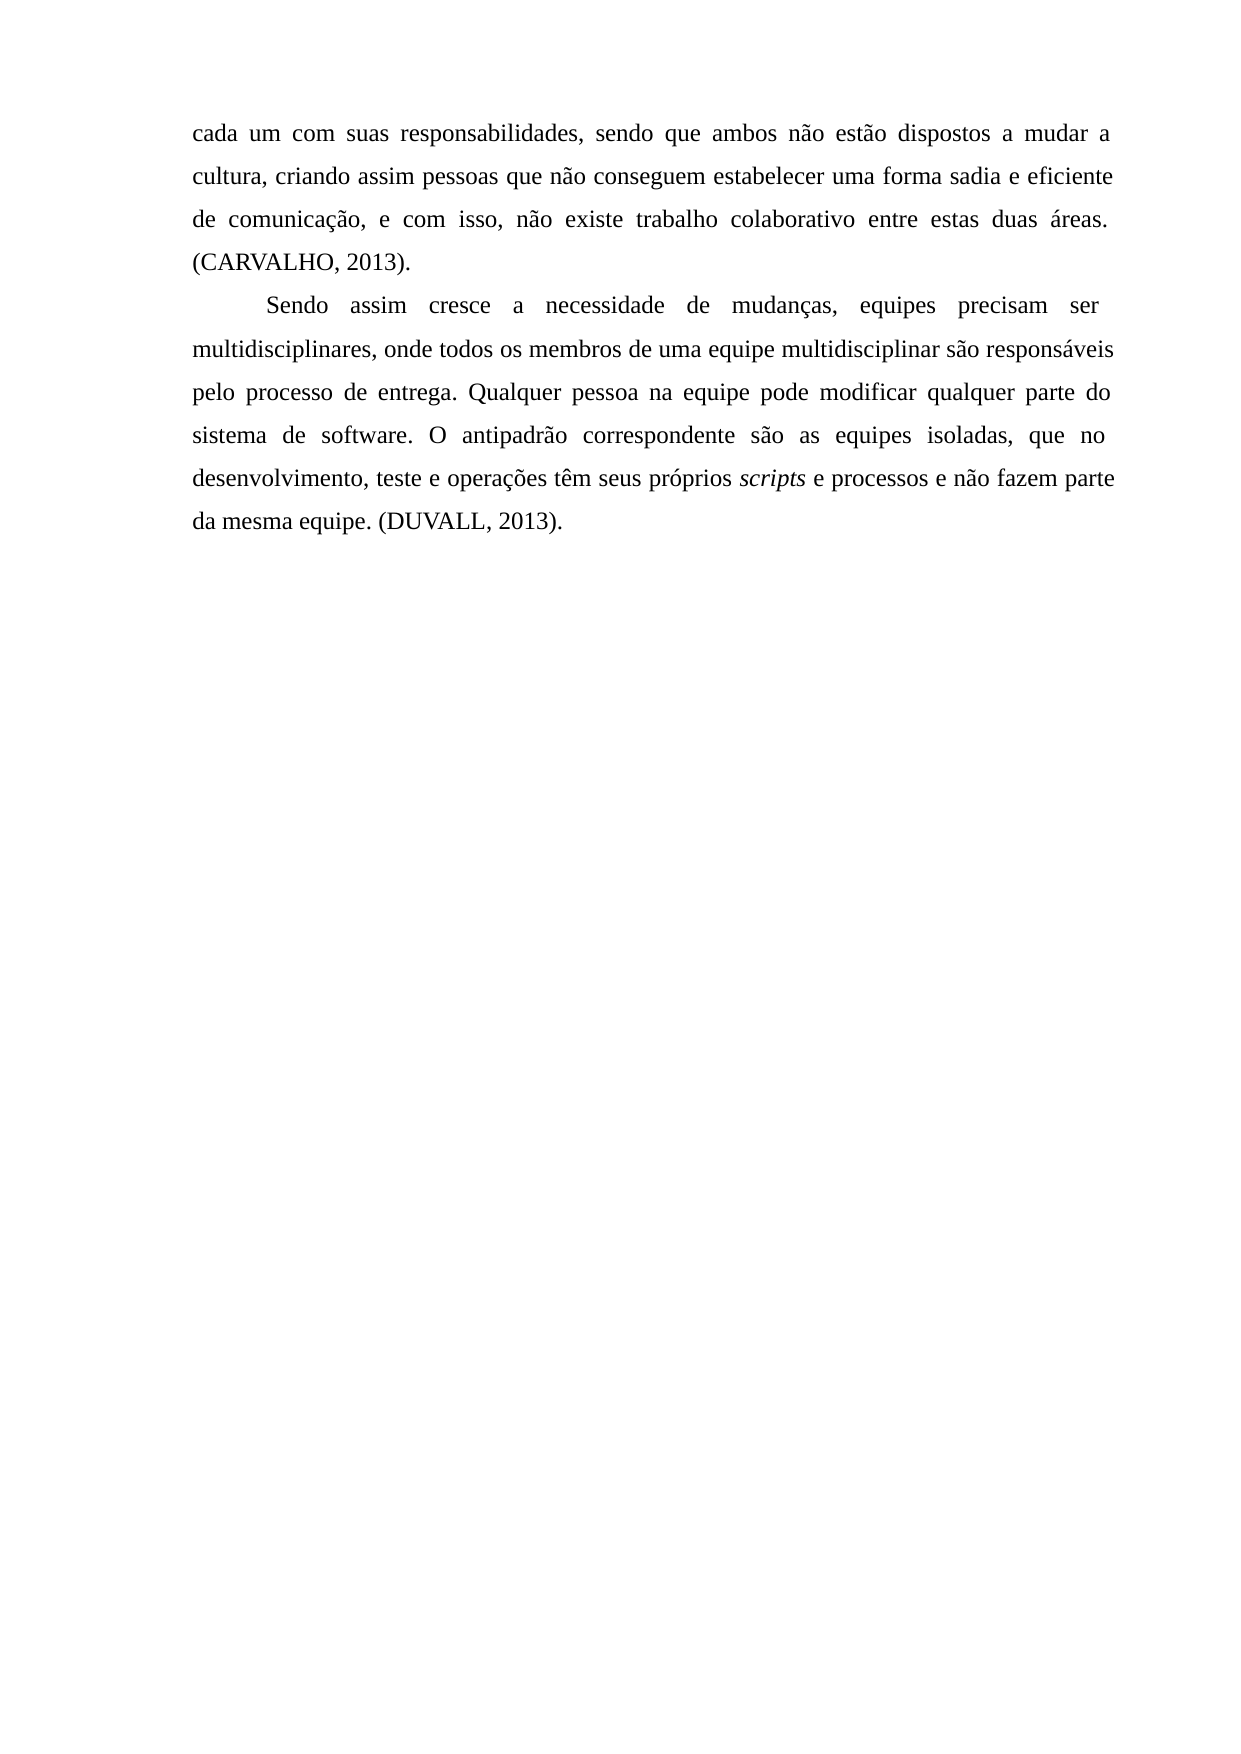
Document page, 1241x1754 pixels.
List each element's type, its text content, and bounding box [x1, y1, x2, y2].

text Sendo assim cresce a necessidade de mudanças, equipes precisam ser multidisciplinares, onde todos os membros de uma equipe multidisciplinar são responsáveis pelo processo de entrega. Qualquer pessoa na equipe pode modificar qualquer parte do sistema de software. O antipadrão correspondente são as equipes isoladas, que no desenvolvimento, teste e operações têm seus próprios scripts e processos e não fazem parte da mesma equipe. (DUVALL, 2013). [118, 291, 1122, 535]
text cada um com suas responsabilidades, sendo que ambos não estão dispostos a mudar a cultura, criando assim pessoas que não conseguem estabelecer uma forma sadia e eficiente de comunicação, e com isso, não existe trabalho colaborativo entre estas duas áreas. (CARVALHO, 2013). [118, 118, 1122, 276]
